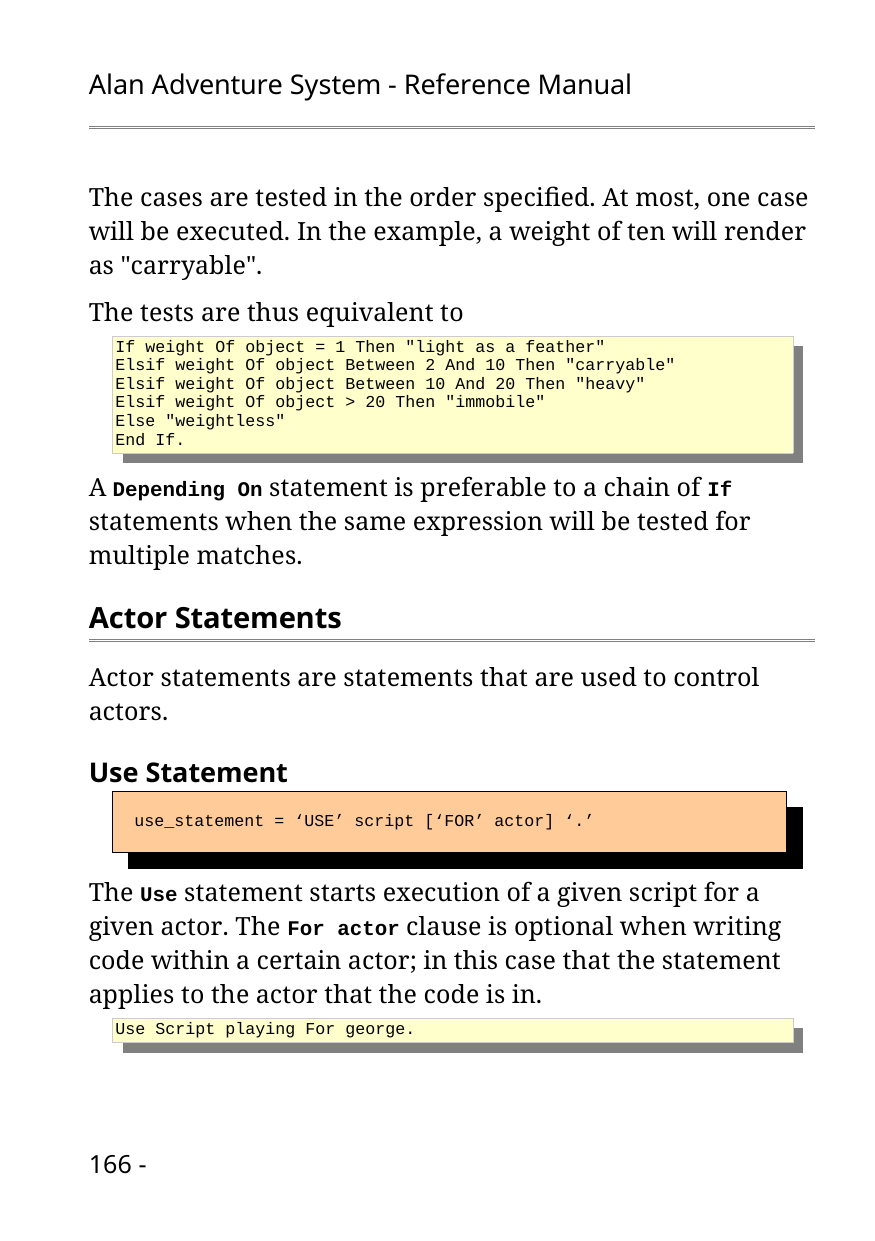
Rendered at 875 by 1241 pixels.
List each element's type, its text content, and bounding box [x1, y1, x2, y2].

text use_statement = ‘USE’ script [‘FOR’ actor] ‘.’ [113, 792, 786, 852]
text Use Script playing For george. [113, 1019, 793, 1042]
text The tests are thus equivalent to [88, 295, 815, 329]
subtitle Use Statement [88, 753, 815, 790]
subtitle Actor Statements [88, 597, 815, 641]
text A Depending On statement is preferable to a chain of If statements when the same expression will be tested for multiple matches. [88, 470, 815, 572]
text The cases are tested in the order specified. At most, one case will be executed. In the example, a weight of ten will render as "carryable". [88, 180, 815, 282]
text If weight Of object = 1 Then "light as a feather" Elsif weight Of object Between 2 And 10 Then "carryable" Elsif weight Of object Between 10 And 20 Then "heavy" Elsif weight Of object > 20 Then "immobile" Else "weightless" End If. [113, 337, 793, 453]
text The Use statement starts execution of a given script for a given actor. The For actor clause is optional when writing code within a certain actor; in this case that the statement applies to the actor that the code is in. [88, 875, 815, 1011]
text Actor statements are statements that are used to control actors. [88, 660, 815, 728]
